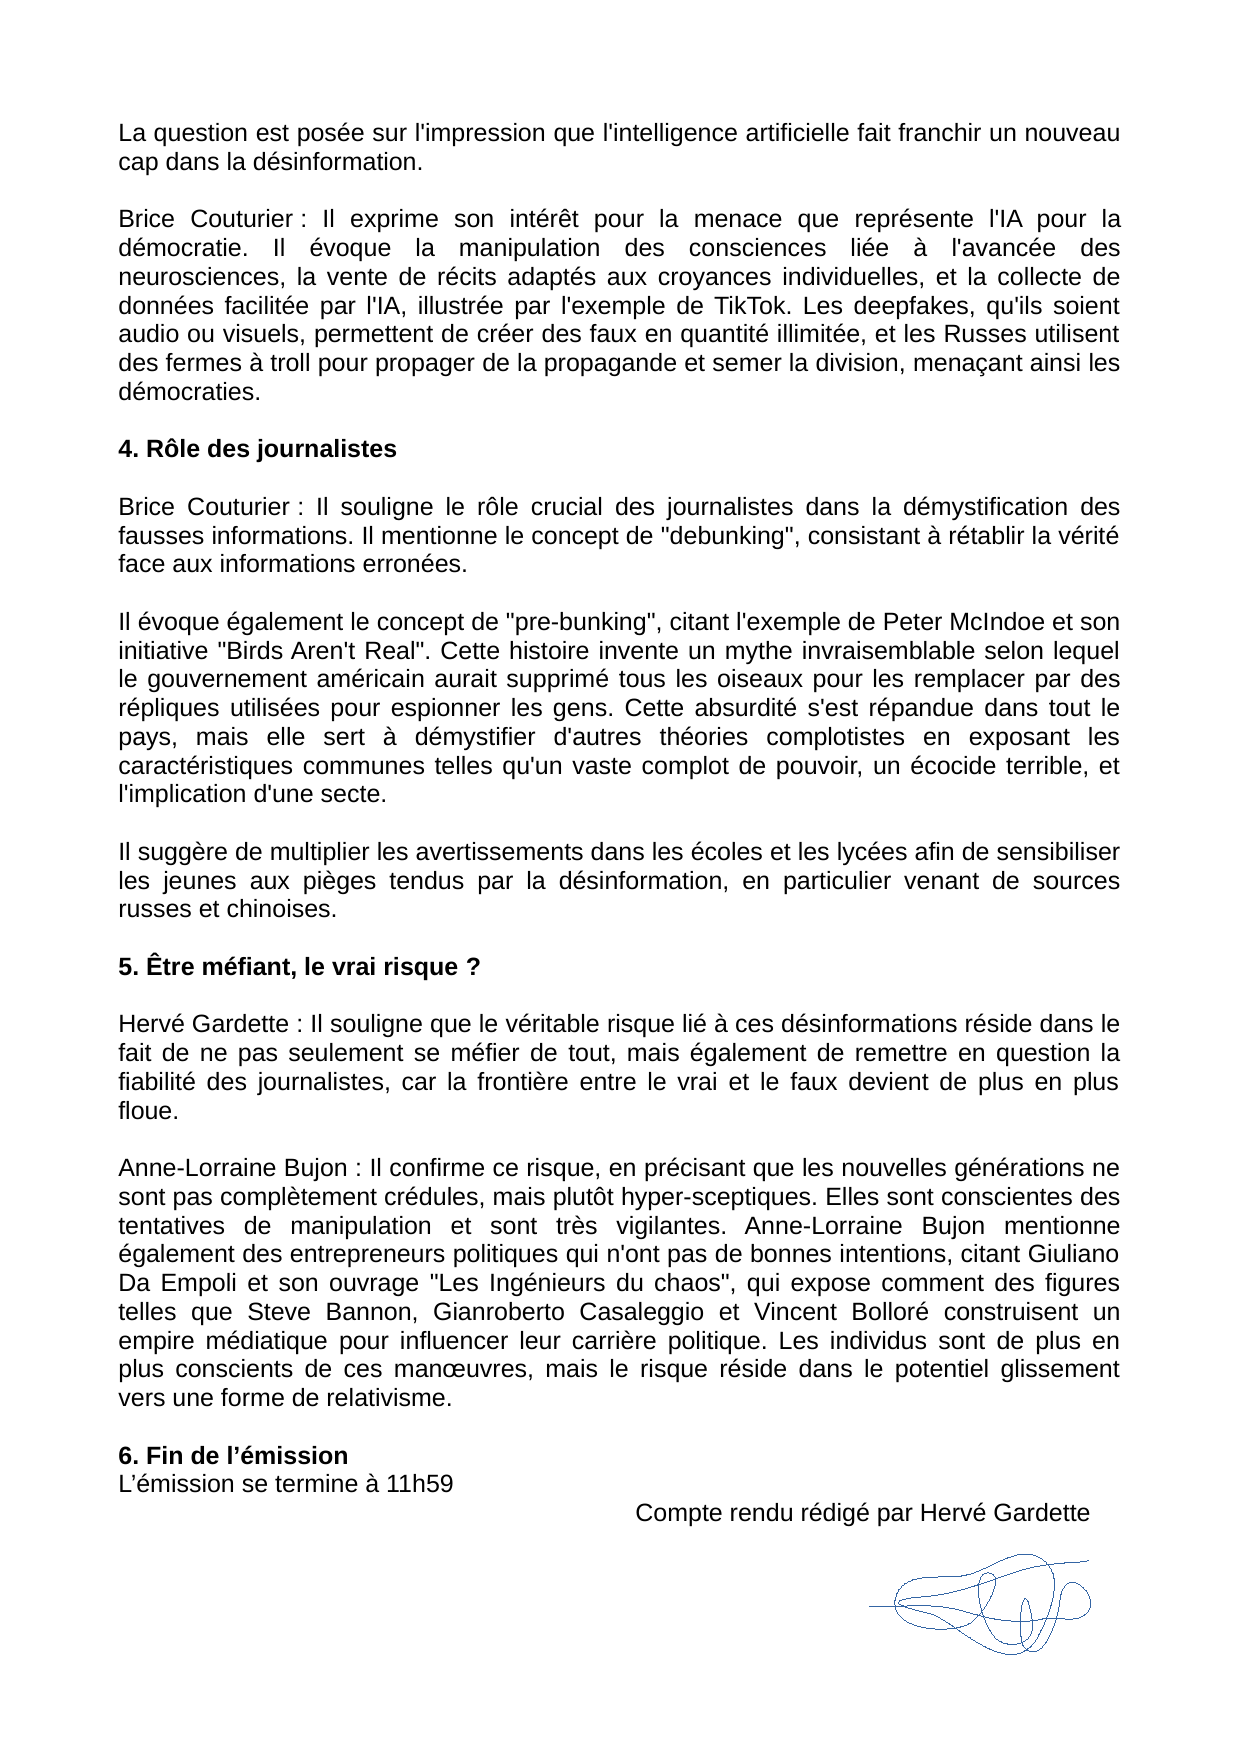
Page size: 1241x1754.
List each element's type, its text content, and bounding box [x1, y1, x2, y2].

text La question est posée sur l'impression que l'intelligence artificielle fait franchir un nouveau cap dans la désinformation. [118, 118, 1122, 176]
text L’émission se termine à 11h59 [118, 1469, 1122, 1498]
text 4. Rôle des journalistes [118, 434, 1122, 463]
text Anne-Lorraine Bujon : Il confirme ce risque, en précisant que les nouvelles générations ne sont pas complètement crédules, mais plutôt hyper-sceptiques. Elles sont conscientes des tentatives de manipulation et sont très vigilantes. Anne-Lorraine Bujon mentionne également des entrepreneurs politiques qui n'ont pas de bonnes intentions, citant Giuliano Da Empoli et son ouvrage "Les Ingénieurs du chaos", qui expose comment des figures telles que Steve Bannon, Gianroberto Casaleggio et Vincent Bolloré construisent un empire médiatique pour influencer leur carrière politique. Les individus sont de plus en plus conscients de ces manœuvres, mais le risque réside dans le potentiel glissement vers une forme de relativisme. [118, 1153, 1122, 1412]
text Brice Couturier : Il souligne le rôle crucial des journalistes dans la démystification des fausses informations. Il mentionne le concept de "debunking", consistant à rétablir la vérité face aux informations erronées. [118, 492, 1122, 578]
text 6. Fin de l’émission [118, 1441, 1122, 1469]
text Il évoque également le concept de "pre-bunking", citant l'exemple de Peter McIndoe et son initiative "Birds Aren't Real". Cette histoire invente un mythe invraisemblable selon lequel le gouvernement américain aurait supprimé tous les oiseaux pour les remplacer par des répliques utilisées pour espionner les gens. Cette absurdité s'est répandue dans tout le pays, mais elle sert à démystifier d'autres théories complotistes en exposant les caractéristiques communes telles qu'un vaste complot de pouvoir, un écocide terrible, et l'implication d'une secte. [118, 607, 1122, 808]
text Brice Couturier : Il exprime son intérêt pour la menace que représente l'IA pour la démocratie. Il évoque la manipulation des consciences liée à l'avancée des neurosciences, la vente de récits adaptés aux croyances individuelles, et la collecte de données facilitée par l'IA, illustrée par l'exemple de TikTok. Les deepfakes, qu'ils soient audio ou visuels, permettent de créer des faux en quantité illimitée, et les Russes utilisent des fermes à troll pour propager de la propagande et semer la division, menaçant ainsi les démocraties. [118, 204, 1122, 406]
text Il suggère de multiplier les avertissements dans les écoles et les lycées afin de sensibiliser les jeunes aux pièges tendus par la désinformation, en particulier venant de sources russes et chinoises. [118, 837, 1122, 923]
text Compte rendu rédigé par Hervé Gardette [118, 1498, 1122, 1527]
text Hervé Gardette : Il souligne que le véritable risque lié à ces désinformations réside dans le fait de ne pas seulement se méfier de tout, mais également de remettre en question la fiabilité des journalistes, car la frontière entre le vrai et le faux devient de plus en plus floue. [118, 1009, 1122, 1124]
text 5. Être méfiant, le vrai risque ? [118, 952, 1122, 981]
